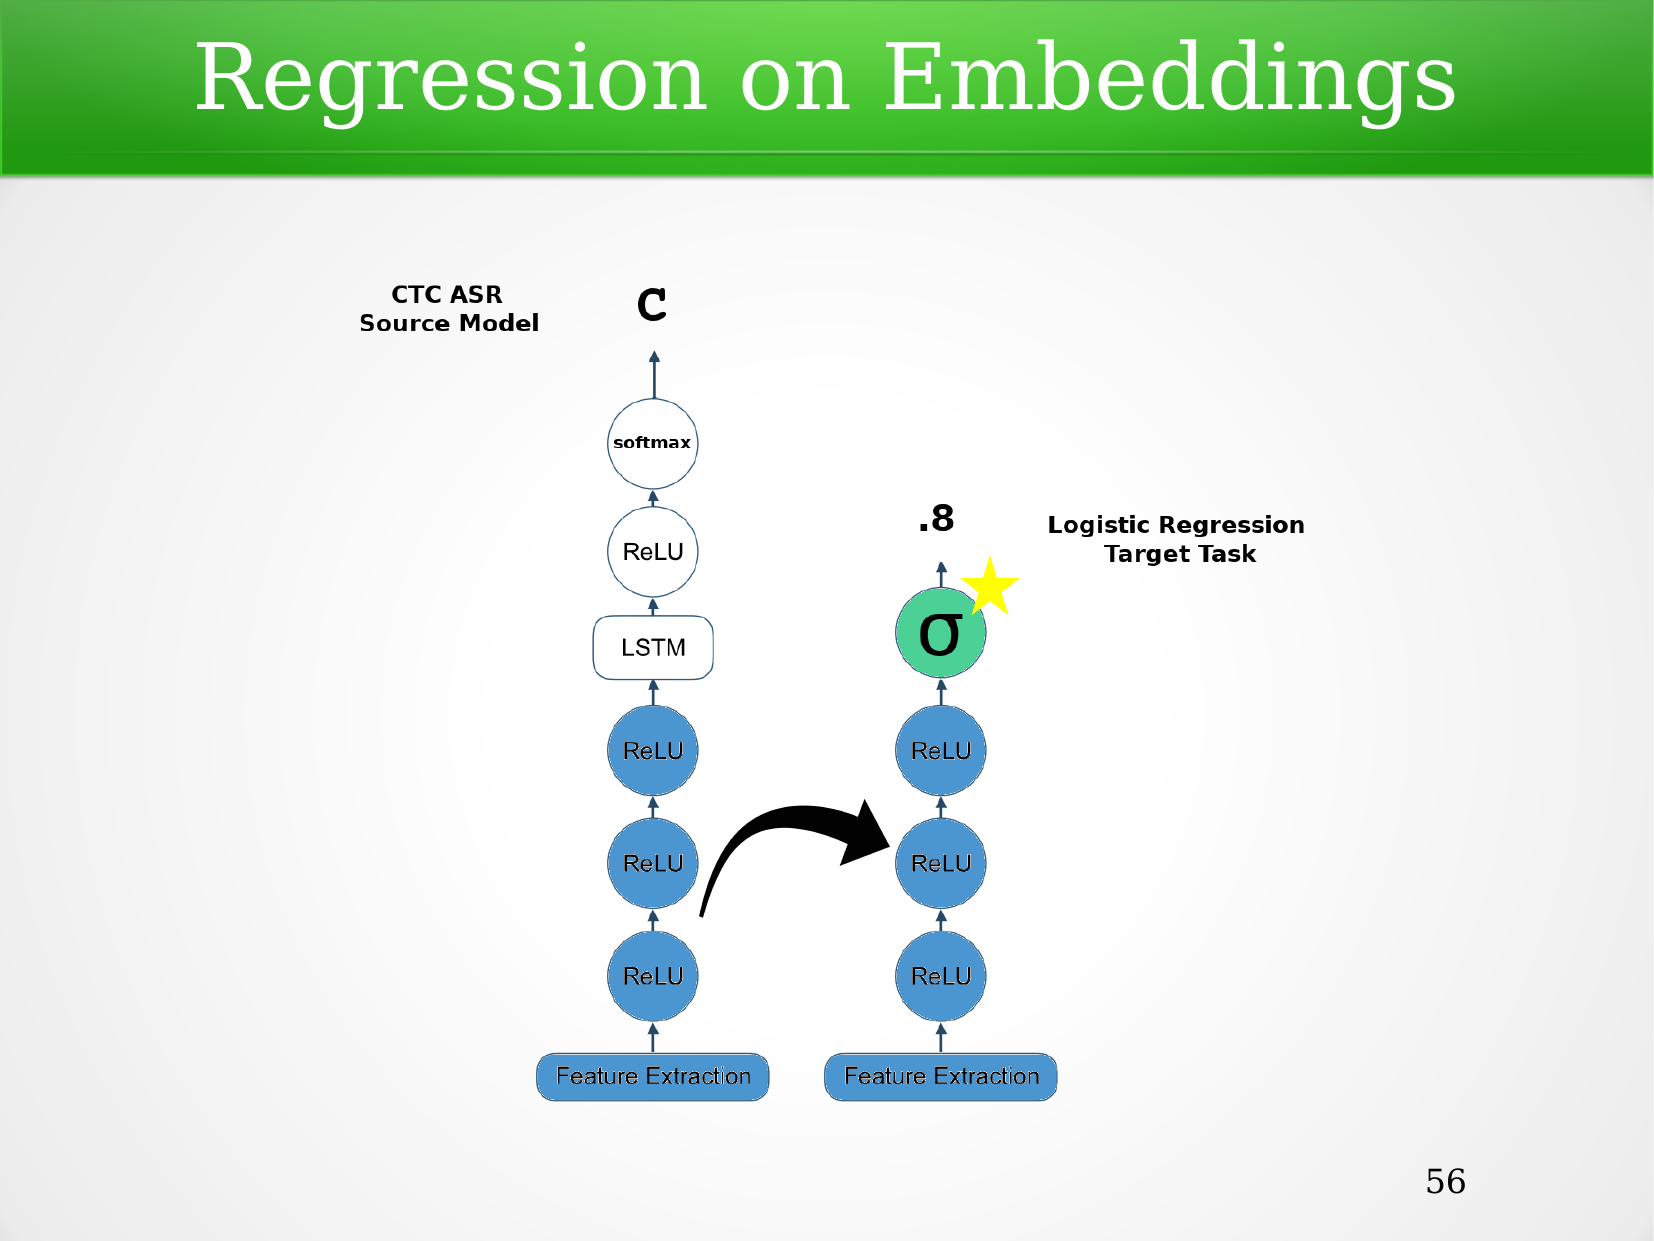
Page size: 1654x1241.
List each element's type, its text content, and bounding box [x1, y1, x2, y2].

picture [0, 0, 1654, 1241]
text_box [960, 555, 1021, 616]
title Regression on Embeddings [82, 11, 1571, 154]
